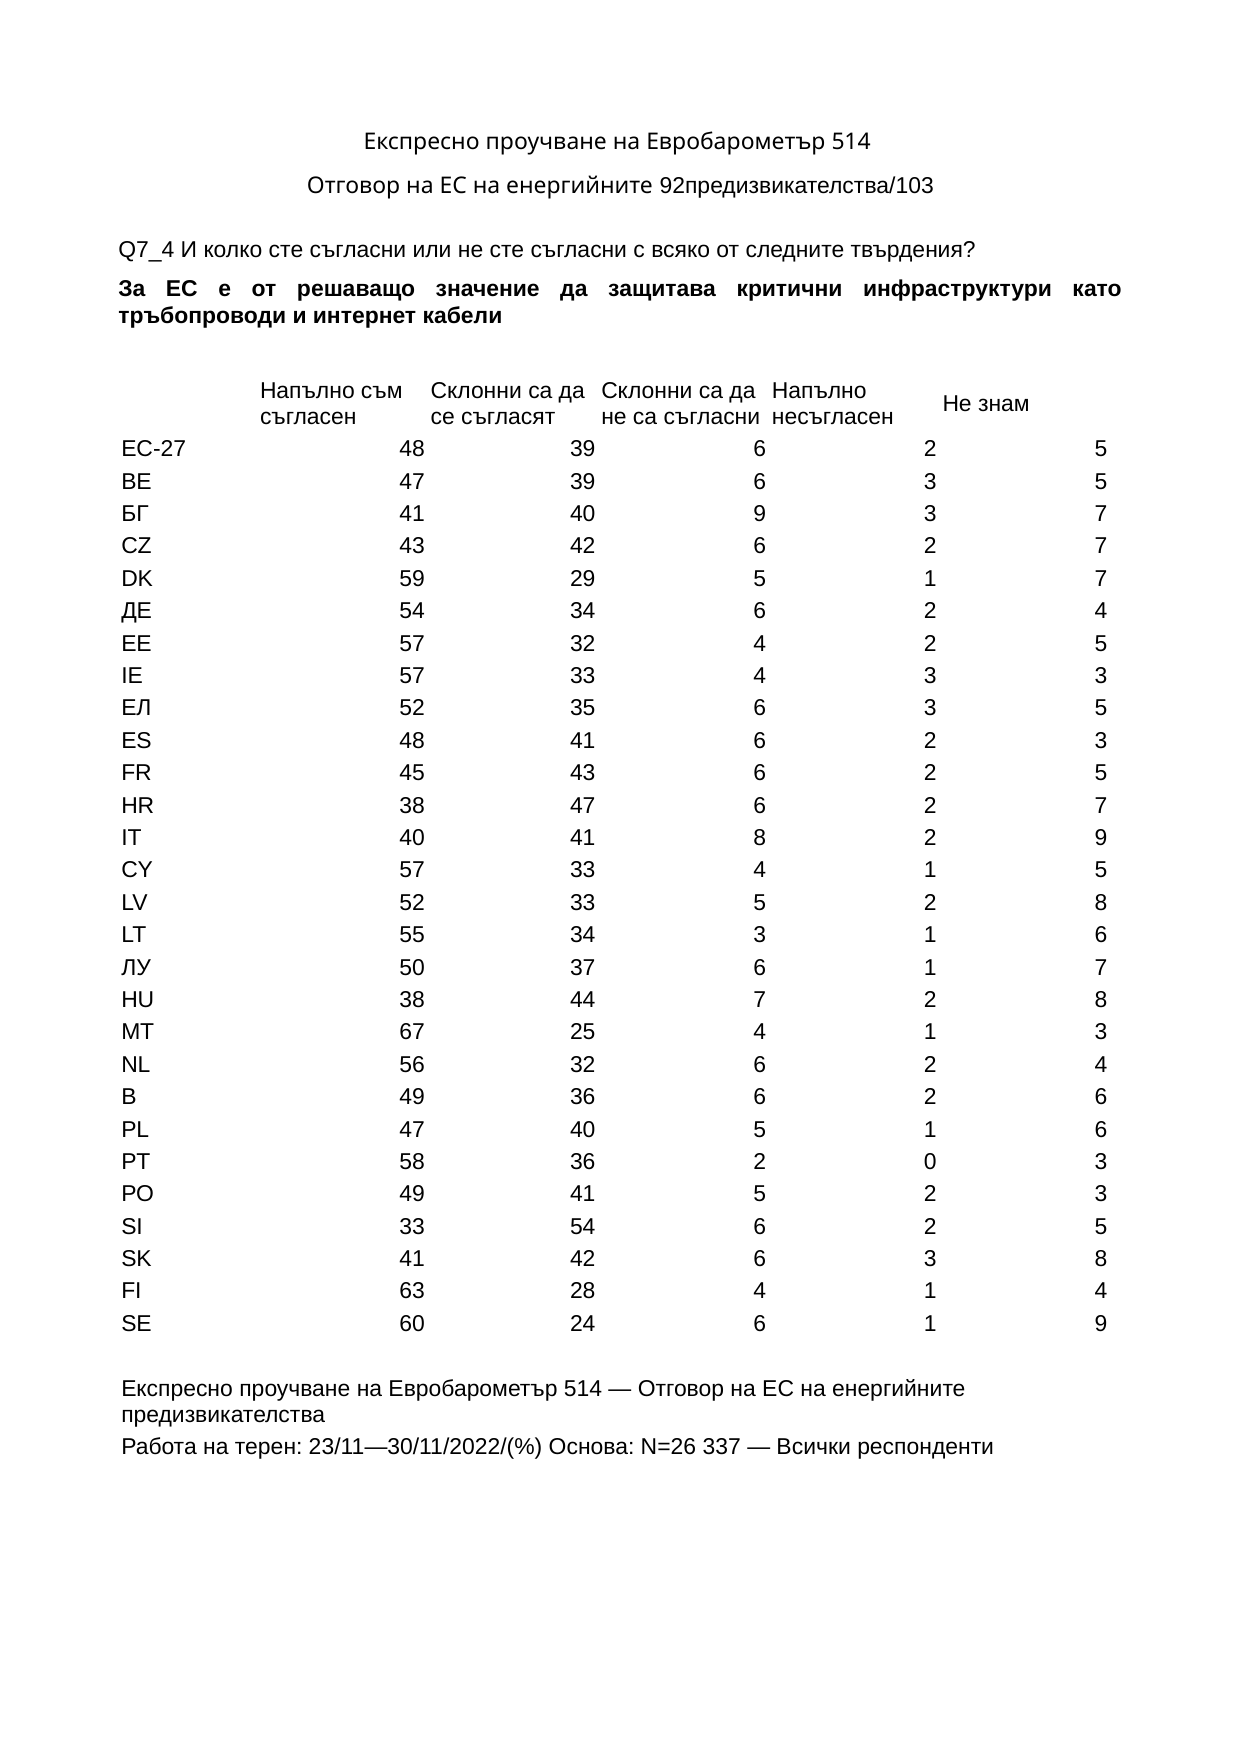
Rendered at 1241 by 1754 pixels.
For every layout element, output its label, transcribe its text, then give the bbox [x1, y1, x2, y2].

table_cell 1 [769, 1113, 939, 1145]
table_cell 2 [769, 1177, 939, 1210]
table_cell 47 [428, 789, 598, 821]
table_cell BE [118, 465, 257, 497]
table_cell 41 [257, 497, 427, 529]
table_cell PL [118, 1113, 257, 1145]
table_cell 1 [769, 562, 939, 594]
table_cell [769, 1339, 939, 1372]
table_cell 35 [428, 691, 598, 724]
table_cell 6 [598, 789, 769, 821]
table_cell 44 [428, 983, 598, 1015]
table_cell LV [118, 886, 257, 918]
table_header Склонни са да не са съгласни [598, 374, 769, 432]
table_cell 2 [769, 1080, 939, 1112]
table_cell 63 [257, 1275, 427, 1307]
table_cell 2 [769, 1210, 939, 1242]
table_cell 6 [598, 724, 769, 756]
table_cell Работа на терен: 23/11—30/11/2022/(%) Основа: N=26 337 — Всички респонденти [118, 1430, 1110, 1463]
table_cell 4 [598, 1275, 769, 1307]
table_cell 1 [769, 1307, 939, 1339]
table_header Напълно съм съгласен [257, 374, 427, 432]
table_cell 41 [428, 821, 598, 853]
table_cell ES [118, 724, 257, 756]
table_cell 48 [257, 724, 427, 756]
table_cell 33 [428, 659, 598, 691]
table_cell 41 [428, 724, 598, 756]
table_cell [939, 1339, 1110, 1372]
table_cell 4 [939, 594, 1110, 627]
table_cell 1 [769, 951, 939, 983]
table_cell 4 [598, 1015, 769, 1048]
table_cell 3 [598, 918, 769, 951]
table_cell 4 [939, 1275, 1110, 1307]
table_cell EE [118, 627, 257, 659]
text За ЕС е от решаващо значение да защитава критични инфраструктури като тръбопроводи и интернет кабели [118, 275, 1122, 328]
table_cell 47 [257, 1113, 427, 1145]
table_cell 5 [939, 465, 1110, 497]
table_cell 48 [257, 432, 427, 464]
table_cell 39 [428, 465, 598, 497]
table_cell 33 [257, 1210, 427, 1242]
table_cell 3 [939, 1015, 1110, 1048]
table_cell 5 [939, 691, 1110, 724]
table_cell 2 [769, 627, 939, 659]
table_cell 3 [769, 465, 939, 497]
table_cell 43 [257, 529, 427, 562]
table_cell 36 [428, 1145, 598, 1177]
table_cell PT [118, 1145, 257, 1177]
table_cell [598, 1339, 769, 1372]
table_cell 6 [598, 691, 769, 724]
table_cell 7 [939, 529, 1110, 562]
table_cell 42 [428, 1242, 598, 1274]
table_cell HR [118, 789, 257, 821]
table_header Не знам [939, 374, 1110, 432]
table_cell 5 [939, 756, 1110, 788]
table_cell 2 [769, 886, 939, 918]
table_cell [428, 1339, 598, 1372]
table_cell 59 [257, 562, 427, 594]
table_cell 6 [598, 594, 769, 627]
table_cell 2 [769, 529, 939, 562]
table_cell MT [118, 1015, 257, 1048]
table_cell ЕЛ [118, 691, 257, 724]
table_cell 5 [598, 886, 769, 918]
table_cell 4 [939, 1048, 1110, 1080]
table_cell 54 [428, 1210, 598, 1242]
table_cell SK [118, 1242, 257, 1274]
table_cell 9 [939, 1307, 1110, 1339]
table_cell 6 [598, 432, 769, 464]
table_cell 1 [769, 918, 939, 951]
table_header Напълно несъгласен [769, 374, 939, 432]
table_cell 57 [257, 853, 427, 886]
table_cell 4 [598, 627, 769, 659]
table_cell 6 [598, 529, 769, 562]
table_cell 3 [939, 1177, 1110, 1210]
table_cell 2 [769, 789, 939, 821]
table_cell БГ [118, 497, 257, 529]
table_cell 8 [939, 886, 1110, 918]
table_cell 40 [257, 821, 427, 853]
table_cell 41 [428, 1177, 598, 1210]
table_cell 5 [939, 1210, 1110, 1242]
table_cell 6 [598, 1307, 769, 1339]
table_header [118, 374, 257, 432]
table_cell NL [118, 1048, 257, 1080]
table_cell 5 [939, 853, 1110, 886]
table_cell 57 [257, 627, 427, 659]
table_cell 50 [257, 951, 427, 983]
table_cell SI [118, 1210, 257, 1242]
table_header Склонни са да се съгласят [428, 374, 598, 432]
table_cell 56 [257, 1048, 427, 1080]
table_cell CZ [118, 529, 257, 562]
table_cell В [118, 1080, 257, 1112]
table_cell 5 [598, 562, 769, 594]
table_cell 33 [428, 853, 598, 886]
table_cell 29 [428, 562, 598, 594]
table_cell 52 [257, 886, 427, 918]
table_cell 41 [257, 1242, 427, 1274]
table_cell Експресно проучване на Евробарометър 514 — Отговор на ЕС на енергийните предизвикателства [118, 1372, 1110, 1430]
table_cell 1 [769, 1275, 939, 1307]
table_cell 38 [257, 983, 427, 1015]
table_cell 8 [598, 821, 769, 853]
table_cell 3 [769, 659, 939, 691]
table_cell 33 [428, 886, 598, 918]
table_cell 6 [598, 1080, 769, 1112]
table_cell 9 [598, 497, 769, 529]
table_cell [118, 1339, 257, 1372]
table_cell 2 [769, 983, 939, 1015]
table_cell 24 [428, 1307, 598, 1339]
table_cell 55 [257, 918, 427, 951]
table_cell 25 [428, 1015, 598, 1048]
table_cell 6 [598, 756, 769, 788]
table_cell 6 [598, 951, 769, 983]
table_cell SE [118, 1307, 257, 1339]
table_cell 2 [769, 432, 939, 464]
table_cell ЕС-27 [118, 432, 257, 464]
table_cell 45 [257, 756, 427, 788]
table_cell 6 [598, 1048, 769, 1080]
table_cell РО [118, 1177, 257, 1210]
table_cell 43 [428, 756, 598, 788]
table_cell 34 [428, 918, 598, 951]
table_cell 7 [939, 497, 1110, 529]
table_cell 8 [939, 983, 1110, 1015]
table_cell 37 [428, 951, 598, 983]
table_cell 2 [769, 821, 939, 853]
table_cell 6 [598, 1242, 769, 1274]
table_cell 40 [428, 1113, 598, 1145]
table_cell 34 [428, 594, 598, 627]
table_cell 6 [939, 1080, 1110, 1112]
table_cell 67 [257, 1015, 427, 1048]
table_cell 49 [257, 1080, 427, 1112]
table_cell LT [118, 918, 257, 951]
table_cell [257, 1339, 427, 1372]
table_cell 9 [939, 821, 1110, 853]
table_cell 38 [257, 789, 427, 821]
table_cell 54 [257, 594, 427, 627]
table_cell 0 [769, 1145, 939, 1177]
table_cell 2 [769, 724, 939, 756]
table_cell 5 [598, 1113, 769, 1145]
table_cell 5 [939, 627, 1110, 659]
table_cell ЛУ [118, 951, 257, 983]
table_cell 32 [428, 627, 598, 659]
table_cell 6 [598, 465, 769, 497]
table_cell DK [118, 562, 257, 594]
table_cell 6 [598, 1210, 769, 1242]
table_cell 49 [257, 1177, 427, 1210]
table_cell 3 [939, 659, 1110, 691]
table_cell 58 [257, 1145, 427, 1177]
table_cell IE [118, 659, 257, 691]
table_cell 1 [769, 1015, 939, 1048]
table_cell 3 [769, 691, 939, 724]
table_cell 36 [428, 1080, 598, 1112]
table_cell 4 [598, 853, 769, 886]
table_cell 3 [939, 724, 1110, 756]
table_cell 7 [939, 951, 1110, 983]
table_cell 47 [257, 465, 427, 497]
table_cell IT [118, 821, 257, 853]
table_cell 40 [428, 497, 598, 529]
table_cell HU [118, 983, 257, 1015]
table_cell 5 [598, 1177, 769, 1210]
table_cell 7 [598, 983, 769, 1015]
table_cell 39 [428, 432, 598, 464]
table_cell 3 [939, 1145, 1110, 1177]
table_cell 3 [769, 1242, 939, 1274]
table_cell 52 [257, 691, 427, 724]
table_cell FR [118, 756, 257, 788]
table_cell 28 [428, 1275, 598, 1307]
table_cell 42 [428, 529, 598, 562]
table_cell 6 [939, 918, 1110, 951]
table_cell 60 [257, 1307, 427, 1339]
table_cell ДЕ [118, 594, 257, 627]
table_cell 2 [769, 1048, 939, 1080]
text Q7_4 И колко сте съгласни или не сте съгласни с всяко от следните твърдения? [118, 236, 1122, 262]
table_cell 4 [598, 659, 769, 691]
table_cell 5 [939, 432, 1110, 464]
table_cell 2 [769, 594, 939, 627]
table_cell 1 [769, 853, 939, 886]
table_cell 32 [428, 1048, 598, 1080]
table_cell 8 [939, 1242, 1110, 1274]
table_cell CY [118, 853, 257, 886]
table_cell 3 [769, 497, 939, 529]
table_cell 2 [769, 756, 939, 788]
table_cell 2 [598, 1145, 769, 1177]
table_cell FI [118, 1275, 257, 1307]
table_cell 6 [939, 1113, 1110, 1145]
table_cell 7 [939, 789, 1110, 821]
table_cell 57 [257, 659, 427, 691]
table_cell 7 [939, 562, 1110, 594]
